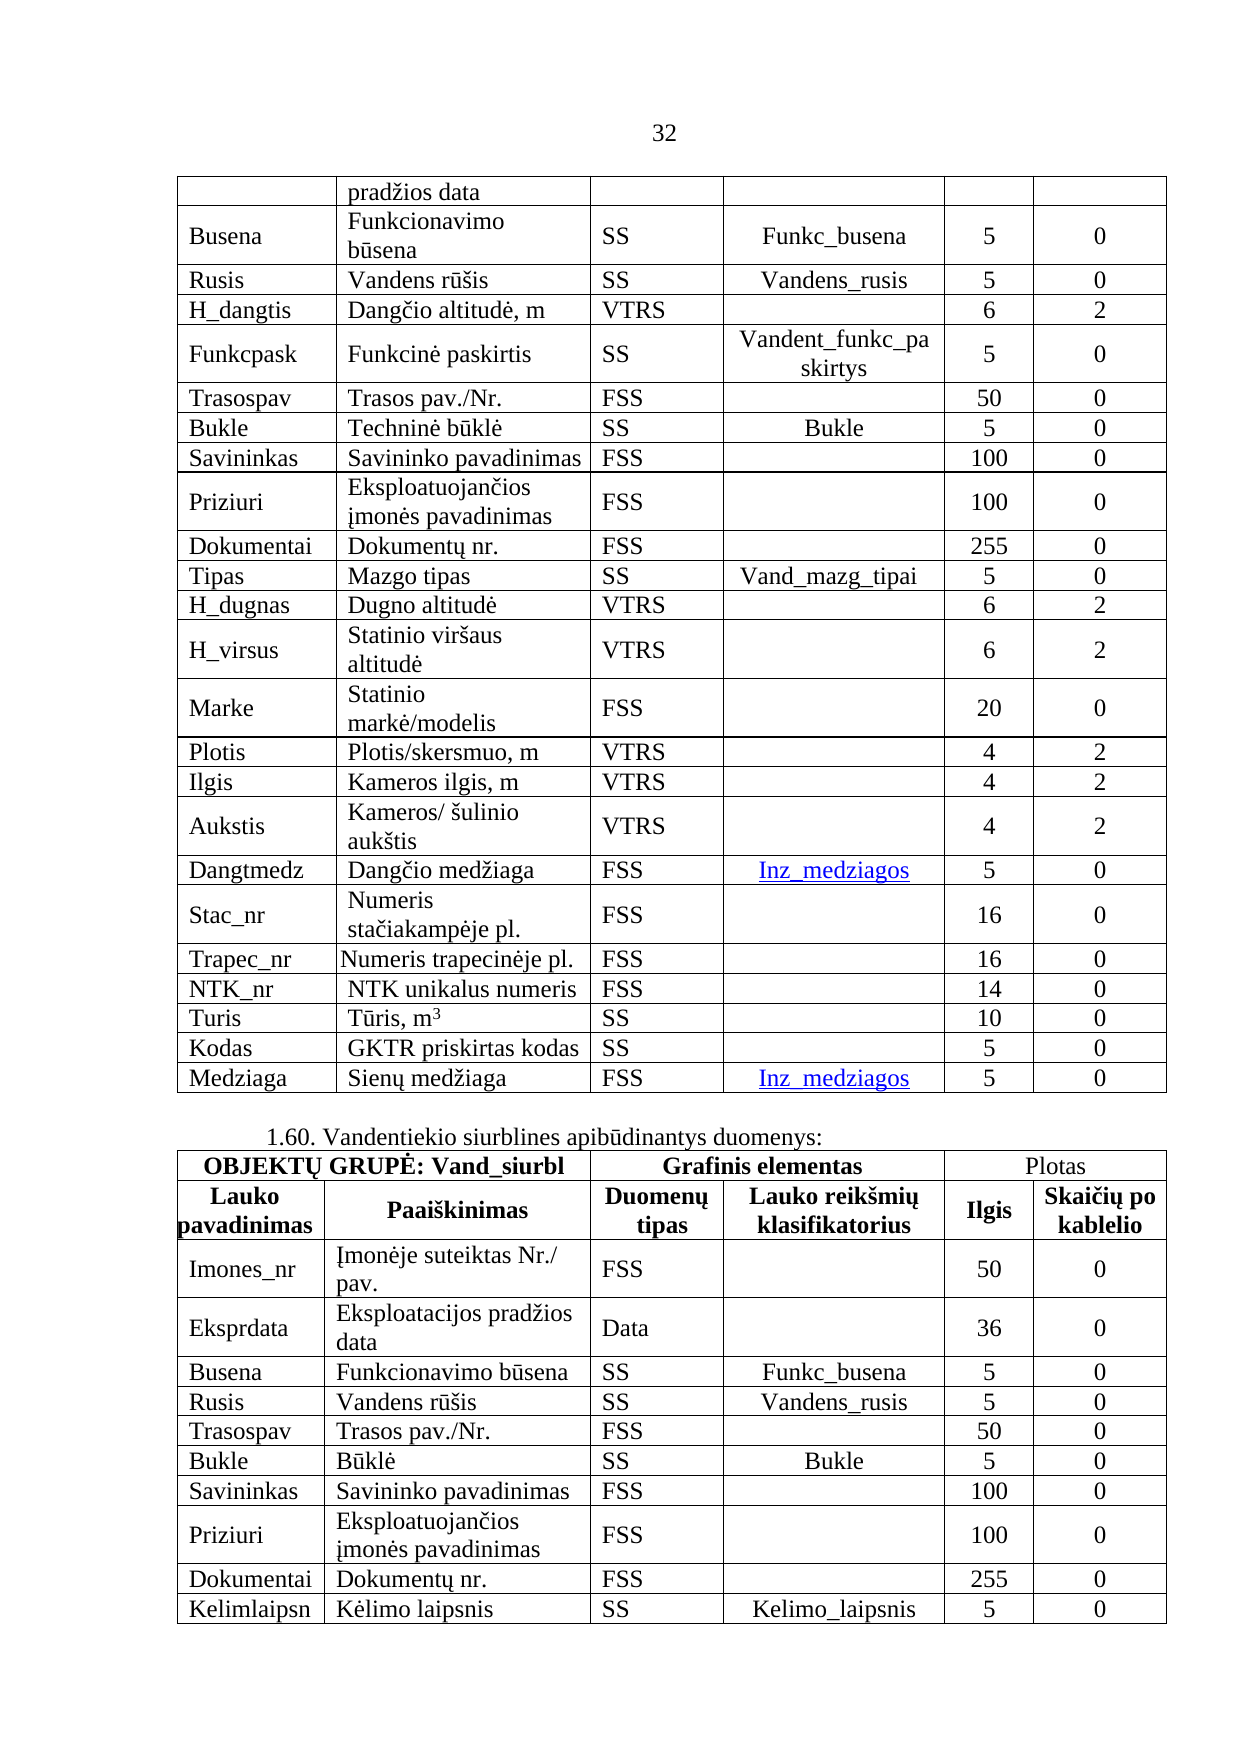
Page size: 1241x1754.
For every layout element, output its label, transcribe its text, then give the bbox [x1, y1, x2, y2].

table_cell Vandens_rusis [724, 265, 944, 294]
table_cell 5 [945, 206, 1033, 264]
table_cell 5 [945, 265, 1033, 294]
table_cell Kameros ilgis, m [337, 767, 590, 796]
table_cell Rusis [178, 265, 336, 294]
table_cell 0 [1034, 679, 1166, 736]
table_cell 0 [1034, 561, 1166, 589]
text 1.60. Vandentiekio siurblines apibūdinantys duomenys: [177, 1122, 1152, 1150]
table_cell Plotis [178, 738, 336, 766]
table_cell 0 [1034, 413, 1166, 442]
table_cell 16 [945, 944, 1033, 973]
table_cell [178, 177, 336, 205]
table_header OBJEKTŲ GRUPĖ: Vand_siurbl [178, 1151, 590, 1180]
table_cell Inz_medziagos [724, 1063, 944, 1092]
table_cell Bukle [724, 1446, 944, 1475]
table_cell 0 [1034, 1387, 1166, 1415]
table_cell FSS [591, 383, 723, 412]
table_cell FSS [591, 679, 723, 736]
table_cell 2 [1034, 295, 1166, 323]
table_cell 0 [1034, 1476, 1166, 1505]
table_cell SS [591, 413, 723, 442]
table_cell [724, 1033, 944, 1062]
table_cell SS [591, 1033, 723, 1062]
table_cell FSS [591, 1063, 723, 1092]
table_cell SS [591, 265, 723, 294]
table_cell Skaičių po kablelio [1034, 1181, 1166, 1239]
table_cell Stac_nr [178, 885, 336, 943]
table_cell Mazgo tipas [337, 561, 590, 589]
table_cell 10 [945, 1004, 1033, 1032]
table_cell 5 [945, 856, 1033, 884]
table_cell H_dugnas [178, 591, 336, 619]
table_cell [724, 797, 944, 854]
table_cell [724, 974, 944, 1002]
table_cell Eksprdata [178, 1298, 324, 1356]
table_cell 2 [1034, 591, 1166, 619]
table_cell [724, 443, 944, 471]
table_cell 4 [945, 738, 1033, 766]
table_cell 0 [1034, 1298, 1166, 1356]
table_cell Marke [178, 679, 336, 736]
table_cell Ilgis [178, 767, 336, 796]
table_cell Įmonėje suteiktas Nr./ pav. [325, 1240, 590, 1297]
table_cell Duomenų tipas [591, 1181, 723, 1239]
table_cell 0 [1034, 944, 1166, 973]
table_cell Bukle [178, 413, 336, 442]
table_cell Paaiškinimas [325, 1181, 590, 1239]
table_cell Vandens rūšis [325, 1387, 590, 1415]
table_cell 0 [1034, 885, 1166, 943]
table_cell 2 [1034, 738, 1166, 766]
table_cell Busena [178, 206, 336, 264]
table_cell Turis [178, 1004, 336, 1032]
table_cell Numeris stačiakampėje pl. [337, 885, 590, 943]
table_cell 50 [945, 1240, 1033, 1297]
table_cell [724, 1240, 944, 1297]
table_cell SS [591, 206, 723, 264]
table_cell 0 [1034, 1063, 1166, 1092]
table_cell 20 [945, 679, 1033, 736]
table_cell GKTR priskirtas kodas [337, 1033, 590, 1062]
table_cell Kelimlaipsn [178, 1594, 324, 1623]
table_cell H_dangtis [178, 295, 336, 323]
table_cell pradžios data [337, 177, 590, 205]
table_cell Medziaga [178, 1063, 336, 1092]
table_cell Lauko pavadinimas [178, 1181, 324, 1239]
table_cell SS [591, 1387, 723, 1415]
table_cell Plotis/skersmuo, m [337, 738, 590, 766]
table_cell Kėlimo laipsnis [325, 1594, 590, 1623]
table_cell 6 [945, 620, 1033, 678]
table_cell Eksploatuojančios įmonės pavadinimas [325, 1506, 590, 1563]
table_cell SS [591, 1446, 723, 1475]
table_cell Vandent_funkc_paskirtys [724, 325, 944, 382]
table_cell [724, 531, 944, 560]
table_cell [724, 1476, 944, 1505]
table_cell Lauko reikšmių klasifikatorius [724, 1181, 944, 1239]
table_cell 0 [1034, 1506, 1166, 1563]
table_cell Vandens_rusis [724, 1387, 944, 1415]
table_cell FSS [591, 885, 723, 943]
table_cell 0 [1034, 206, 1166, 264]
table_cell 6 [945, 591, 1033, 619]
table_cell Sienų medžiaga [337, 1063, 590, 1092]
table_cell [945, 177, 1033, 205]
table_cell 5 [945, 1387, 1033, 1415]
table_cell 5 [945, 1594, 1033, 1623]
table_cell Ilgis [945, 1181, 1033, 1239]
table_cell 5 [945, 1063, 1033, 1092]
table_cell 16 [945, 885, 1033, 943]
table_cell 50 [945, 1416, 1033, 1445]
table_cell 50 [945, 383, 1033, 412]
table_cell Busena [178, 1357, 324, 1386]
table_cell Trasospav [178, 1416, 324, 1445]
table_cell 0 [1034, 1416, 1166, 1445]
table_cell 2 [1034, 620, 1166, 678]
table_cell 0 [1034, 443, 1166, 471]
table_cell Priziuri [178, 1506, 324, 1563]
table_cell Dugno altitudė [337, 591, 590, 619]
table_cell [724, 473, 944, 530]
table_cell Savininkas [178, 443, 336, 471]
table_cell [724, 591, 944, 619]
table_cell Eksploatuojančios įmonės pavadinimas [337, 473, 590, 530]
table_cell Aukstis [178, 797, 336, 854]
table_cell FSS [591, 974, 723, 1002]
table_cell 0 [1034, 1357, 1166, 1386]
table_header Plotas [945, 1151, 1166, 1180]
table_cell NTK unikalus numeris [337, 974, 590, 1002]
table_cell Vand_mazg_tipai [724, 561, 944, 589]
table_cell Funkcionavimo būsena [337, 206, 590, 264]
table_cell Būklė [325, 1446, 590, 1475]
table_cell VTRS [591, 797, 723, 854]
table_cell VTRS [591, 591, 723, 619]
table_cell 255 [945, 531, 1033, 560]
table_cell 0 [1034, 531, 1166, 560]
table_cell 0 [1034, 1564, 1166, 1593]
table_cell Kelimo_laipsnis [724, 1594, 944, 1623]
table_cell Dokumentai [178, 1564, 324, 1593]
table_cell Vandens rūšis [337, 265, 590, 294]
table_cell 5 [945, 1446, 1033, 1475]
table_cell Savininko pavadinimas [337, 443, 590, 471]
table_cell Dokumentų nr. [325, 1564, 590, 1593]
table_cell [724, 1298, 944, 1356]
table_cell FSS [591, 1564, 723, 1593]
table_cell VTRS [591, 620, 723, 678]
table_cell 100 [945, 1506, 1033, 1563]
table_cell [724, 767, 944, 796]
table_cell [724, 738, 944, 766]
table_cell SS [591, 1594, 723, 1623]
table_cell Dangčio altitudė, m [337, 295, 590, 323]
table_cell 6 [945, 295, 1033, 323]
table_cell Kameros/ šulinio aukštis [337, 797, 590, 854]
table_cell FSS [591, 531, 723, 560]
table_cell Funkc_busena [724, 1357, 944, 1386]
table_cell 0 [1034, 856, 1166, 884]
table_cell 2 [1034, 797, 1166, 854]
table_cell [724, 295, 944, 323]
table_cell [724, 679, 944, 736]
table_cell Rusis [178, 1387, 324, 1415]
table_cell Priziuri [178, 473, 336, 530]
table_cell FSS [591, 1476, 723, 1505]
table_cell [724, 1506, 944, 1563]
table_cell SS [591, 325, 723, 382]
table_cell SS [591, 1357, 723, 1386]
table_cell 0 [1034, 265, 1166, 294]
table_cell 5 [945, 561, 1033, 589]
table_cell 5 [945, 1357, 1033, 1386]
table_cell VTRS [591, 767, 723, 796]
table_cell FSS [591, 473, 723, 530]
table_cell Tūris, m3 [337, 1004, 590, 1032]
table_cell Bukle [724, 413, 944, 442]
table_cell 0 [1034, 1594, 1166, 1623]
table_cell 36 [945, 1298, 1033, 1356]
table_cell Numeris trapecinėje pl. [337, 944, 590, 973]
table_cell FSS [591, 1506, 723, 1563]
table_cell 100 [945, 473, 1033, 530]
table_cell [724, 944, 944, 973]
table_cell Dangtmedz [178, 856, 336, 884]
table_cell Statinio viršaus altitudė [337, 620, 590, 678]
table_cell Tipas [178, 561, 336, 589]
table_cell 0 [1034, 1033, 1166, 1062]
table_cell Savininkas [178, 1476, 324, 1505]
table_cell [724, 383, 944, 412]
table_cell 5 [945, 1033, 1033, 1062]
table_cell SS [591, 561, 723, 589]
table_cell 0 [1034, 1240, 1166, 1297]
table_cell 5 [945, 413, 1033, 442]
table_header Grafinis elementas [591, 1151, 944, 1180]
table_cell Funkcpask [178, 325, 336, 382]
table_cell Trapec_nr [178, 944, 336, 973]
table_cell Statinio markė/modelis [337, 679, 590, 736]
table_cell 100 [945, 443, 1033, 471]
table_cell Bukle [178, 1446, 324, 1475]
table_cell NTK_nr [178, 974, 336, 1002]
table_cell Inz_medziagos [724, 856, 944, 884]
table_cell Dokumentų nr. [337, 531, 590, 560]
table_cell Funkcionavimo būsena [325, 1357, 590, 1386]
table_cell [724, 885, 944, 943]
table_cell 0 [1034, 974, 1166, 1002]
table_cell FSS [591, 1240, 723, 1297]
table_cell FSS [591, 443, 723, 471]
table_cell Eksploatacijos pradžios data [325, 1298, 590, 1356]
table_cell 5 [945, 325, 1033, 382]
table_cell [724, 177, 944, 205]
table_cell Data [591, 1298, 723, 1356]
table_cell 0 [1034, 325, 1166, 382]
table_cell FSS [591, 944, 723, 973]
table_cell FSS [591, 856, 723, 884]
table_cell [591, 177, 723, 205]
table_cell Trasos pav./Nr. [325, 1416, 590, 1445]
table_cell 255 [945, 1564, 1033, 1593]
table_cell 4 [945, 797, 1033, 854]
table_cell Dokumentai [178, 531, 336, 560]
table_cell Imones_nr [178, 1240, 324, 1297]
table_cell 0 [1034, 1446, 1166, 1475]
table_cell 0 [1034, 383, 1166, 412]
table_cell 14 [945, 974, 1033, 1002]
table_cell VTRS [591, 295, 723, 323]
table_cell H_virsus [178, 620, 336, 678]
table_cell SS [591, 1004, 723, 1032]
table_cell [724, 1564, 944, 1593]
table_cell Dangčio medžiaga [337, 856, 590, 884]
table_cell FSS [591, 1416, 723, 1445]
table_cell Funkcinė paskirtis [337, 325, 590, 382]
table_cell [724, 1004, 944, 1032]
table_cell [724, 1416, 944, 1445]
table_cell Trasos pav./Nr. [337, 383, 590, 412]
table_cell Savininko pavadinimas [325, 1476, 590, 1505]
table_cell Techninė būklė [337, 413, 590, 442]
table_cell Funkc_busena [724, 206, 944, 264]
table_cell 4 [945, 767, 1033, 796]
table_cell [1034, 177, 1166, 205]
table_cell Trasospav [178, 383, 336, 412]
table_cell [724, 620, 944, 678]
table_cell Kodas [178, 1033, 336, 1062]
table_cell 100 [945, 1476, 1033, 1505]
table_cell VTRS [591, 738, 723, 766]
table_cell 0 [1034, 1004, 1166, 1032]
table_cell 2 [1034, 767, 1166, 796]
table_cell 0 [1034, 473, 1166, 530]
